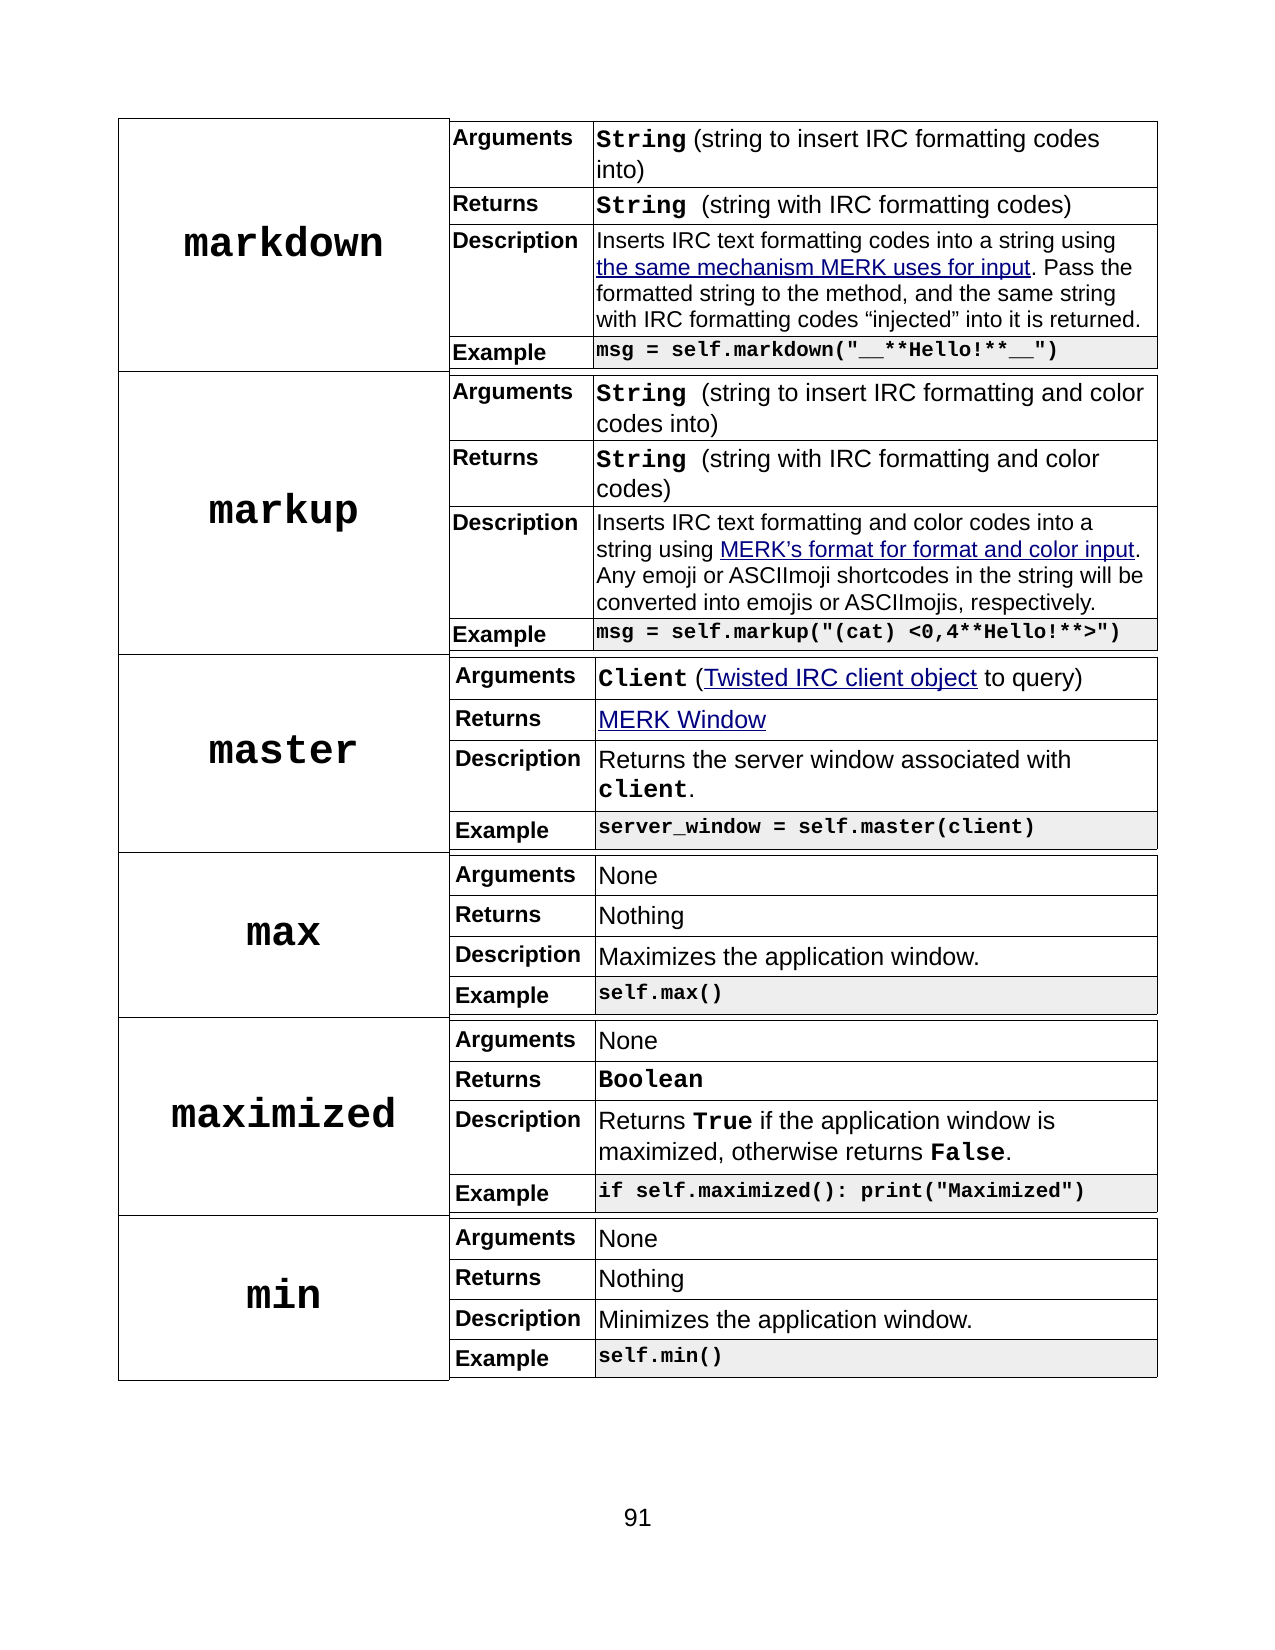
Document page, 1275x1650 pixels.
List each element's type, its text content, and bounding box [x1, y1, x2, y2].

table_cell Nothing [596, 1260, 1157, 1299]
table_header Client (Twisted IRC client object to query) [596, 658, 1157, 699]
table_header String (string to insert IRC formatting and color codes into) [594, 376, 1157, 440]
table_cell Returns [450, 1062, 595, 1100]
table_cell min [119, 1216, 449, 1380]
table_cell Example [450, 1340, 595, 1377]
table_header String (string to insert IRC formatting codes into) [594, 122, 1157, 187]
table_cell Returns True if the application window is maximized, otherwise returns False. [596, 1101, 1157, 1174]
table_cell Returns the server window associated with client. [596, 741, 1157, 811]
table_header None [596, 1021, 1157, 1061]
table_header Arguments [450, 1219, 595, 1258]
table_cell Example [450, 337, 593, 368]
table_cell Returns [450, 896, 595, 936]
table_cell Nothing [596, 896, 1157, 936]
table_header Arguments [450, 376, 593, 440]
table_cell maximized [119, 1018, 449, 1215]
table_cell Inserts IRC text formatting and color codes into a string using MERK’s format for format and color input. Any emoji or ASCIImoji shortcodes in the string will be converted into emojis or ASCIImojis, respectively. [594, 507, 1157, 618]
table_cell Returns [450, 188, 593, 224]
table_cell Description [450, 225, 593, 336]
table_cell Boolean [596, 1062, 1157, 1100]
table_cell Description [450, 937, 595, 976]
table_cell self.max() [596, 977, 1157, 1014]
table_cell Description [450, 507, 593, 618]
table_header None [596, 856, 1157, 895]
table_cell server_window = self.master(client) [596, 812, 1157, 849]
table_cell self.min() [596, 1340, 1157, 1377]
table_header Arguments [450, 856, 595, 895]
table_cell Returns [450, 700, 595, 739]
table_cell if self.maximized(): print("Maximized") [596, 1175, 1157, 1212]
table_cell master [119, 655, 449, 852]
table_cell Description [450, 1101, 595, 1174]
table_header Arguments [450, 122, 593, 187]
table_cell Returns [450, 441, 593, 506]
table_cell MERK Window [596, 700, 1157, 739]
table_cell Minimizes the application window. [596, 1300, 1157, 1339]
table_cell Description [450, 741, 595, 811]
table_cell Inserts IRC text formatting codes into a string using the same mechanism MERK uses for input. Pass the formatted string to the method, and the same string with IRC formatting codes “injected” into it is returned. [594, 225, 1157, 336]
table_cell Description [450, 1300, 595, 1339]
table_header Arguments [450, 658, 595, 699]
table_cell Returns [450, 1260, 595, 1299]
table_cell Example [450, 619, 593, 650]
table_cell Example [450, 1175, 595, 1212]
table_header None [596, 1219, 1157, 1258]
table_cell Example [450, 977, 595, 1014]
table_cell markup [119, 372, 449, 653]
table_cell [450, 371, 1157, 375]
table_cell markdown [119, 119, 449, 371]
table_cell String (string with IRC formatting and color codes) [594, 441, 1157, 506]
table_cell Example [450, 812, 595, 849]
table_cell max [119, 853, 449, 1017]
table_cell msg = self.markup("(cat) <0,4**Hello!**>") [594, 619, 1157, 650]
table_cell String (string with IRC formatting codes) [594, 188, 1157, 224]
table_header Arguments [450, 1021, 595, 1061]
table_cell msg = self.markdown("__**Hello!**__") [594, 337, 1157, 368]
table_cell Maximizes the application window. [596, 937, 1157, 976]
